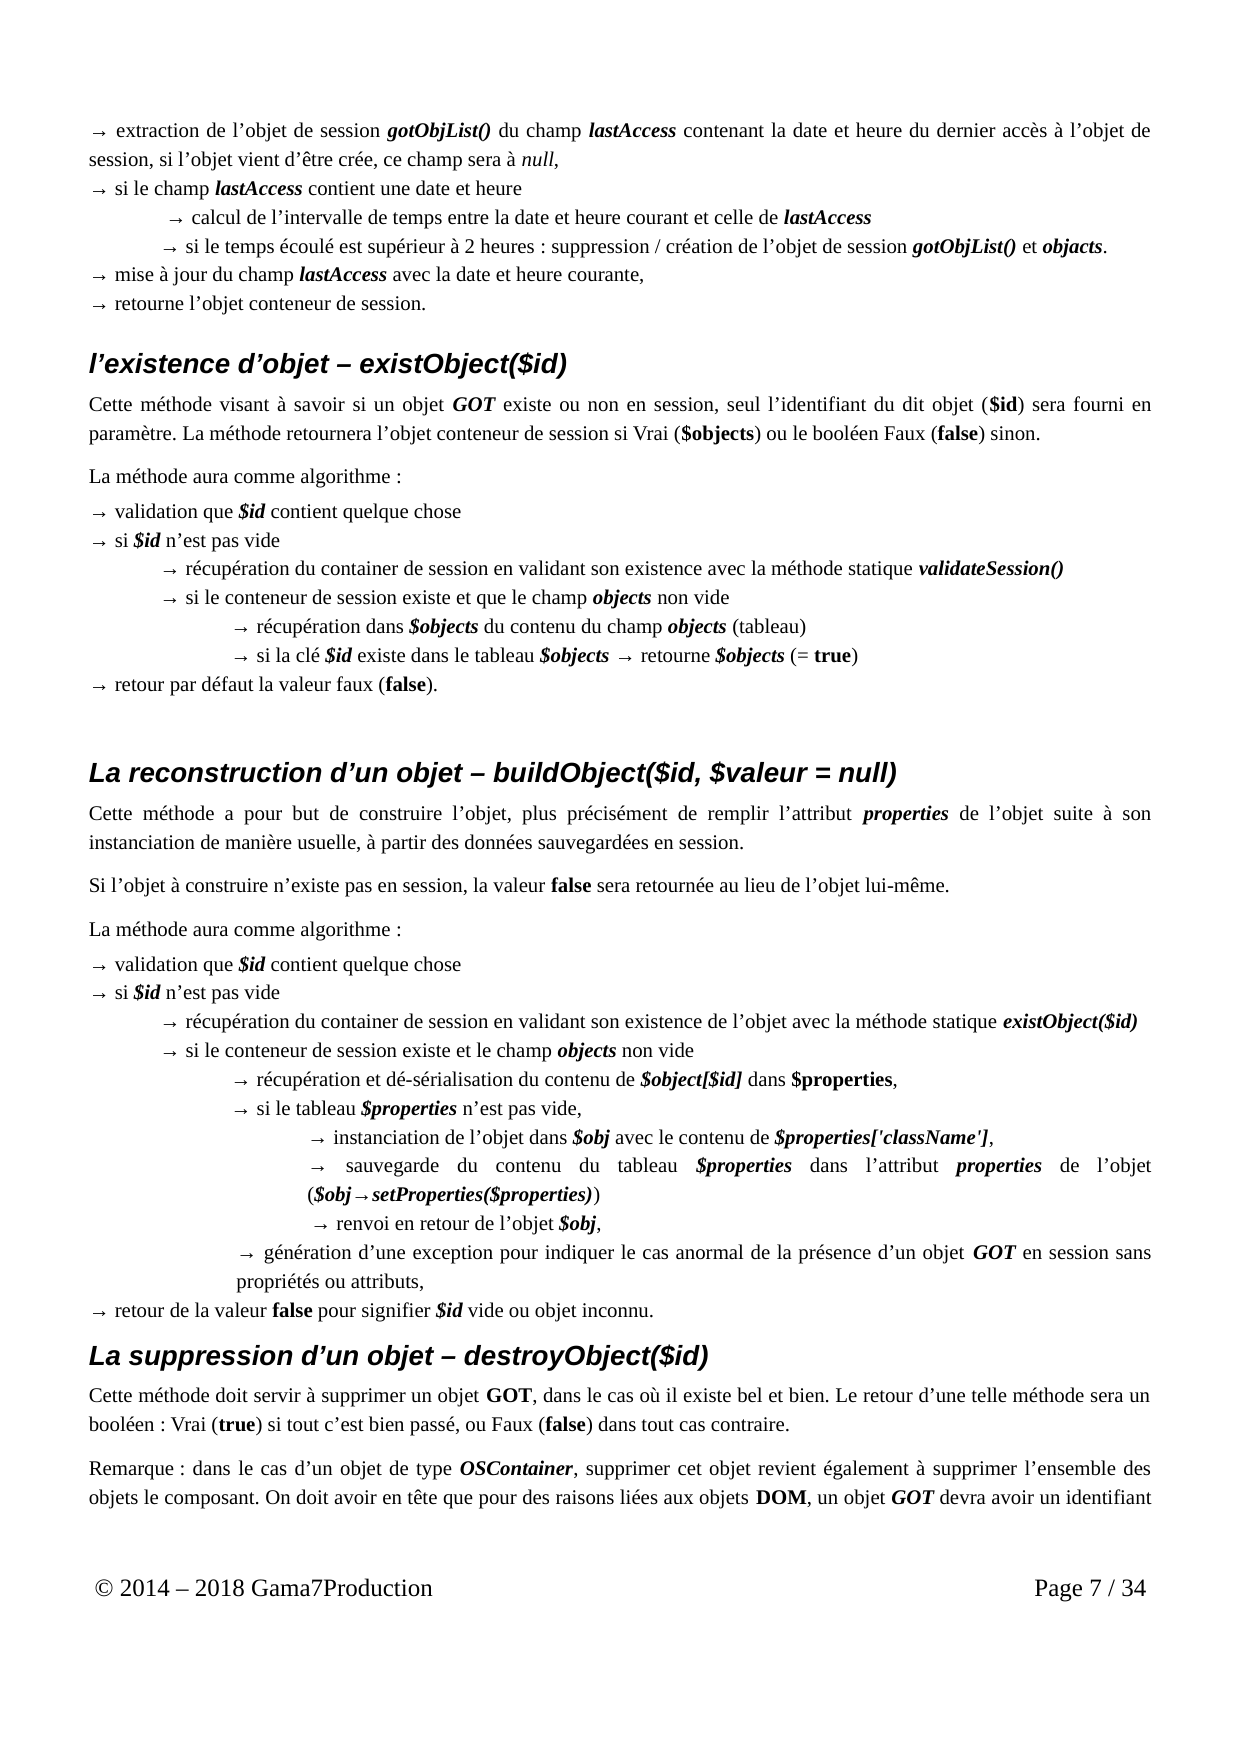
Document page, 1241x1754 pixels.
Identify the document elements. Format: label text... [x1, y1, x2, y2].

text Cette méthode visant à savoir si un objet GOT existe ou non en session, seul l’identifiant du dit objet ($id) sera fourni en paramètre. La méthode retournera l’objet conteneur de session si Vrai ($objects) ou le booléen Faux (false) sinon. [88, 392, 1152, 444]
text → retourne l’objet conteneur de session. [88, 291, 1152, 315]
text → si le tableau $properties n’est pas vide, [230, 1096, 1152, 1120]
text Cette méthode a pour but de construire l’objet, plus précisément de remplir l’attribut properties de l’objet suite à son instanciation de manière usuelle, à partir des données sauvegardées en session. [88, 801, 1152, 854]
text → extraction de l’objet de session gotObjList() du champ lastAccess contenant la date et heure du dernier accès à l’objet de session, si l’objet vient d’être crée, ce champ sera à null, [88, 118, 1152, 171]
text → mise à jour du champ lastAccess avec la date et heure courante, [88, 262, 1152, 286]
text → retour par défaut la valeur faux (false). [88, 672, 1152, 696]
text Remarque : dans le cas d’un objet de type OSContainer, supprimer cet objet revient également à supprimer l’ensemble des objets le composant. On doit avoir en tête que pour des raisons liées aux objets DOM, un objet GOT devra avoir un identifiant [88, 1456, 1152, 1509]
text → si le temps écoulé est supérieur à 2 heures : suppression / création de l’objet de session gotObjList() et objacts. [159, 233, 1152, 258]
text La méthode aura comme algorithme : [88, 917, 1152, 941]
text → retour de la valeur false pour signifier $id vide ou objet inconnu. [88, 1298, 1152, 1322]
text → si $id n’est pas vide [88, 980, 1152, 1004]
subtitle l’existence d’objet – existObject($id) [88, 347, 1152, 379]
text La méthode aura comme algorithme : [88, 464, 1152, 488]
text → récupération dans $objects du contenu du champ objects (tableau) [230, 614, 1152, 638]
text → récupération du container de session en validant son existence de l’objet avec la méthode statique existObject($id) [159, 1009, 1152, 1033]
text → instanciation de l’objet dans $obj avec le contenu de $properties['className'], [307, 1124, 1152, 1149]
text → si $id n’est pas vide [88, 527, 1152, 552]
text → validation que $id contient quelque chose [88, 499, 1152, 523]
text → si la clé $id existe dans le tableau $objects → retourne $objects (= true) [230, 643, 1152, 667]
text → si le champ lastAccess contient une date et heure [88, 176, 1152, 200]
text → récupération du container de session en validant son existence avec la méthode statique validateSession() [159, 556, 1152, 580]
text → génération d’une exception pour indiquer le cas anormal de la présence d’un objet GOT en session sans propriétés ou attributs, [236, 1240, 1152, 1293]
text → récupération et dé-sérialisation du contenu de $object[$id] dans $properties, [230, 1067, 1152, 1091]
text → renvoi en retour de l’objet $obj, [88, 1211, 1152, 1235]
text → si le conteneur de session existe et le champ objects non vide [159, 1038, 1152, 1062]
subtitle La suppression d’un objet – destroyObject($id) [88, 1339, 1152, 1371]
text → calcul de l’intervalle de temps entre la date et heure courant et celle de lastAccess [88, 205, 1152, 229]
subtitle La reconstruction d’un objet – buildObject($id, $valeur = null) [88, 757, 1152, 788]
text Cette méthode doit servir à supprimer un objet GOT, dans le cas où il existe bel et bien. Le retour d’une telle méthode sera un booléen : Vrai (true) si tout c’est bien passé, ou Faux (false) dans tout cas contraire. [88, 1383, 1152, 1436]
text → sauvegarde du contenu du tableau $properties dans l’attribut properties de l’objet ($obj→setProperties($properties)) [307, 1153, 1152, 1206]
text Si l’objet à construire n’existe pas en session, la valeur false sera retournée au lieu de l’objet lui-même. [88, 873, 1152, 897]
text → validation que $id contient quelque chose [88, 951, 1152, 976]
text → si le conteneur de session existe et que le champ objects non vide [159, 585, 1152, 609]
